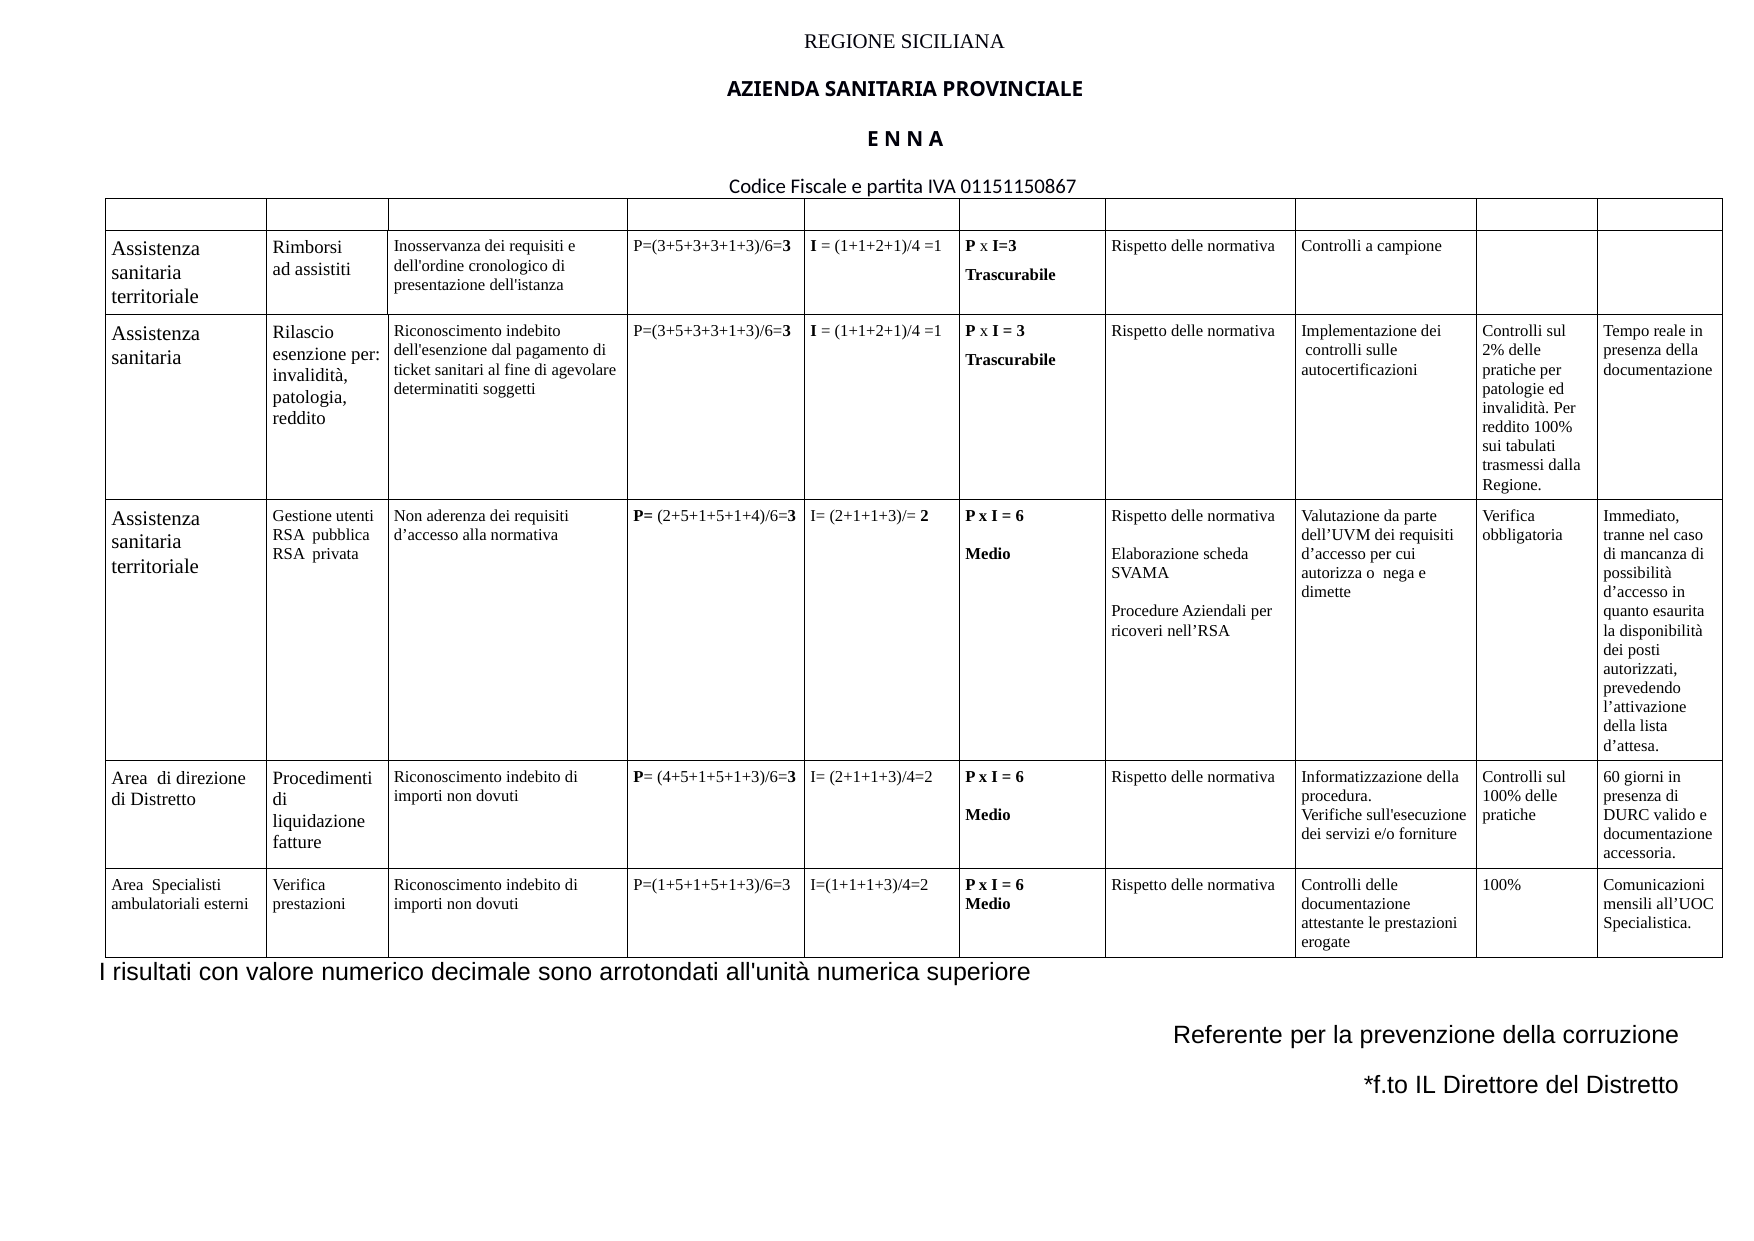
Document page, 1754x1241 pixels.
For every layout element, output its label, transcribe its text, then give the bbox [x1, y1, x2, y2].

table_cell Riconoscimento indebito di importi non dovuti [389, 761, 627, 868]
table_cell [267, 199, 388, 229]
table_cell [1106, 199, 1295, 229]
table_cell [1296, 199, 1476, 229]
table_cell [1598, 199, 1722, 229]
table_cell Assistenza sanitaria territoriale [106, 231, 266, 314]
table_cell Riconoscimento indebito dell'esenzione dal pagamento di ticket sanitari al fine di agevolare determinatiti soggetti [389, 315, 627, 499]
table_cell Assistenza sanitaria territoriale [106, 500, 266, 760]
table_cell Riconoscimento indebito di importi non dovuti [389, 869, 627, 957]
table_cell I= (2+1+1+3)/4=2 [805, 761, 959, 868]
table_cell Valutazione da parte dell’UVM dei requisiti d’accesso per cui autorizza o nega e dimette [1296, 500, 1476, 760]
table_cell Non aderenza dei requisiti d’accesso alla normativa [389, 500, 627, 760]
table_cell P=(1+5+1+5+1+3)/6=3 [628, 869, 804, 957]
table_cell Verifica prestazioni [267, 869, 388, 957]
table_cell Controlli a campione [1296, 231, 1476, 314]
table_cell P x I = 3 Trascurabile [960, 315, 1105, 499]
text I risultati con valore numerico decimale sono arrotondati all'unità numerica superiore [98, 957, 1679, 986]
table_cell P=(3+5+3+3+1+3)/6=3 [628, 315, 804, 499]
table_cell Gestione utenti RSA pubblica RSA privata [267, 500, 388, 760]
table_cell Rilascio esenzione per: invalidità, patologia, reddito [267, 315, 388, 499]
table_cell Assistenza sanitaria [106, 315, 266, 499]
table_cell P x I = 6 Medio [960, 761, 1105, 868]
table_cell Rimborsi ad assistiti [267, 231, 387, 314]
table_cell P= (2+5+1+5+1+4)/6=3 [628, 500, 804, 760]
table_cell Rispetto delle normativa [1106, 315, 1295, 499]
table_cell I = (1+1+2+1)/4 =1 [805, 231, 959, 314]
table_cell Implementazione dei controlli sulle autocertificazioni [1296, 315, 1476, 499]
table_cell Controlli sul 2% delle pratiche per patologie ed invalidità. Per reddito 100% sui tabulati trasmessi dalla Regione. [1477, 315, 1597, 499]
text *f.to IL Direttore del Distretto [98, 1070, 1679, 1099]
table_cell [389, 199, 627, 229]
table_cell Procedimenti di liquidazione fatture [267, 761, 388, 868]
table_cell Tempo reale in presenza della documentazione [1598, 315, 1722, 499]
table_cell Rispetto delle normativa [1106, 869, 1295, 957]
text Referente per la prevenzione della corruzione [98, 1020, 1679, 1049]
table_cell I= (2+1+1+3)/= 2 [805, 500, 959, 760]
table_cell 60 giorni in presenza di DURC valido e documentazione accessoria. [1598, 761, 1722, 868]
table_cell Controlli delle documentazione attestante le prestazioni erogate [1296, 869, 1476, 957]
table_cell P= (4+5+1+5+1+3)/6=3 [628, 761, 804, 868]
table_cell [805, 199, 959, 229]
table_cell I = (1+1+2+1)/4 =1 [805, 315, 959, 499]
table_cell [1477, 199, 1597, 229]
table_cell Immediato, tranne nel caso di mancanza di possibilità d’accesso in quanto esaurita la disponibilità dei posti autorizzati, prevedendo l’attivazione della lista d’attesa. [1598, 500, 1722, 760]
table_cell P x I=3 Trascurabile [960, 231, 1105, 314]
table_cell [1477, 231, 1597, 314]
table_cell Informatizzazione della procedura. Verifiche sull'esecuzione dei servizi e/o forniture [1296, 761, 1476, 868]
table_cell P=(3+5+3+3+1+3)/6=3 [628, 231, 804, 314]
table_cell P x I = 6 Medio [960, 869, 1105, 957]
table_cell Comunicazioni mensili all’UOC Specialistica. [1598, 869, 1722, 957]
table_cell Area Specialisti ambulatoriali esterni [106, 869, 266, 957]
table_cell Rispetto delle normativa [1106, 231, 1295, 314]
table_cell Controlli sul 100% delle pratiche [1477, 761, 1597, 868]
table_cell I=(1+1+1+3)/4=2 [805, 869, 959, 957]
table_cell P x I = 6 Medio [960, 500, 1105, 760]
table_cell [1598, 231, 1722, 314]
table_cell Inosservanza dei requisiti e dell'ordine cronologico di presentazione dell'istanza [388, 231, 627, 314]
table_cell [960, 199, 1105, 229]
table_cell [106, 199, 266, 229]
table_cell [628, 199, 804, 229]
table_cell 100% [1477, 869, 1597, 957]
table_cell Verifica obbligatoria [1477, 500, 1597, 760]
table_cell Rispetto delle normativa [1106, 761, 1295, 868]
table_cell Area di direzione di Distretto [106, 761, 266, 868]
table_cell Rispetto delle normativa Elaborazione scheda SVAMA Procedure Aziendali per ricoveri nell’RSA [1106, 500, 1295, 760]
